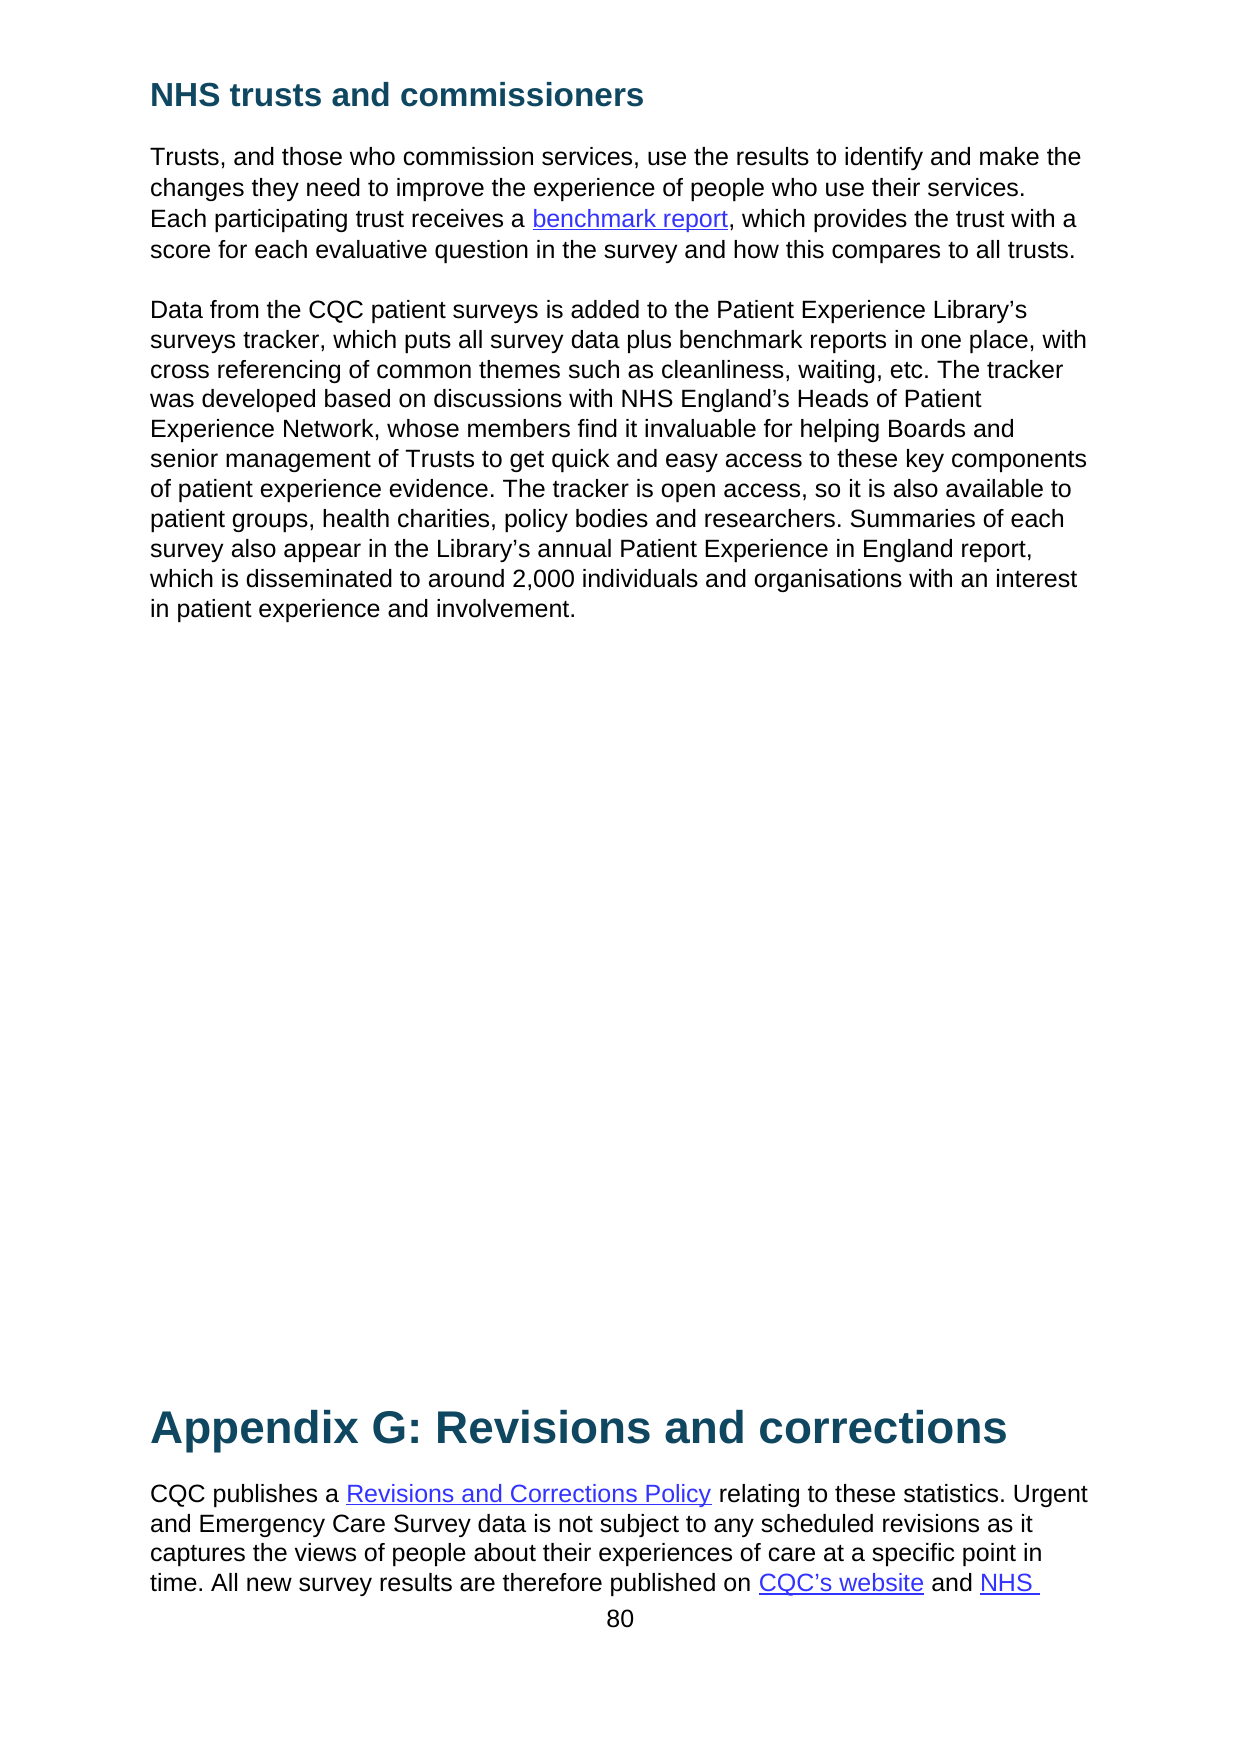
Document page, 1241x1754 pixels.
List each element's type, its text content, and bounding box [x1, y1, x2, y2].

text Data from the CQC patient surveys is added to the Patient Experience Library’s surveys tracker, which puts all survey data plus benchmark reports in one place, with cross referencing of common themes such as cleanliness, waiting, etc. The tracker was developed based on discussions with NHS England’s Heads of Patient Experience Network, whose members find it invaluable for helping Boards and senior management of Trusts to get quick and easy access to these key components of patient experience evidence. The tracker is open access, so it is also available to patient groups, health charities, policy bodies and researchers. Summaries of each survey also appear in the Library’s annual Patient Experience in England report, which is disseminated to around 2,000 individuals and organisations with an interest in patient experience and involvement. [150, 295, 1090, 622]
subtitle NHS trusts and commissioners [150, 75, 1090, 113]
text Trusts, and those who commission services, use the results to identify and make the changes they need to improve the experience of people who use their services. Each participating trust receives a benchmark report, which provides the trust with a score for each evaluative question in the survey and how this compares to all trusts. [150, 140, 1090, 265]
subtitle Appendix G: Revisions and corrections [150, 1401, 1090, 1454]
text CQC publishes a Revisions and Corrections Policy relating to these statistics. Urgent and Emergency Care Survey data is not subject to any scheduled revisions as it captures the views of people about their experiences of care at a specific point in time. All new survey results are therefore published on CQC’s website and NHS [150, 1479, 1090, 1597]
